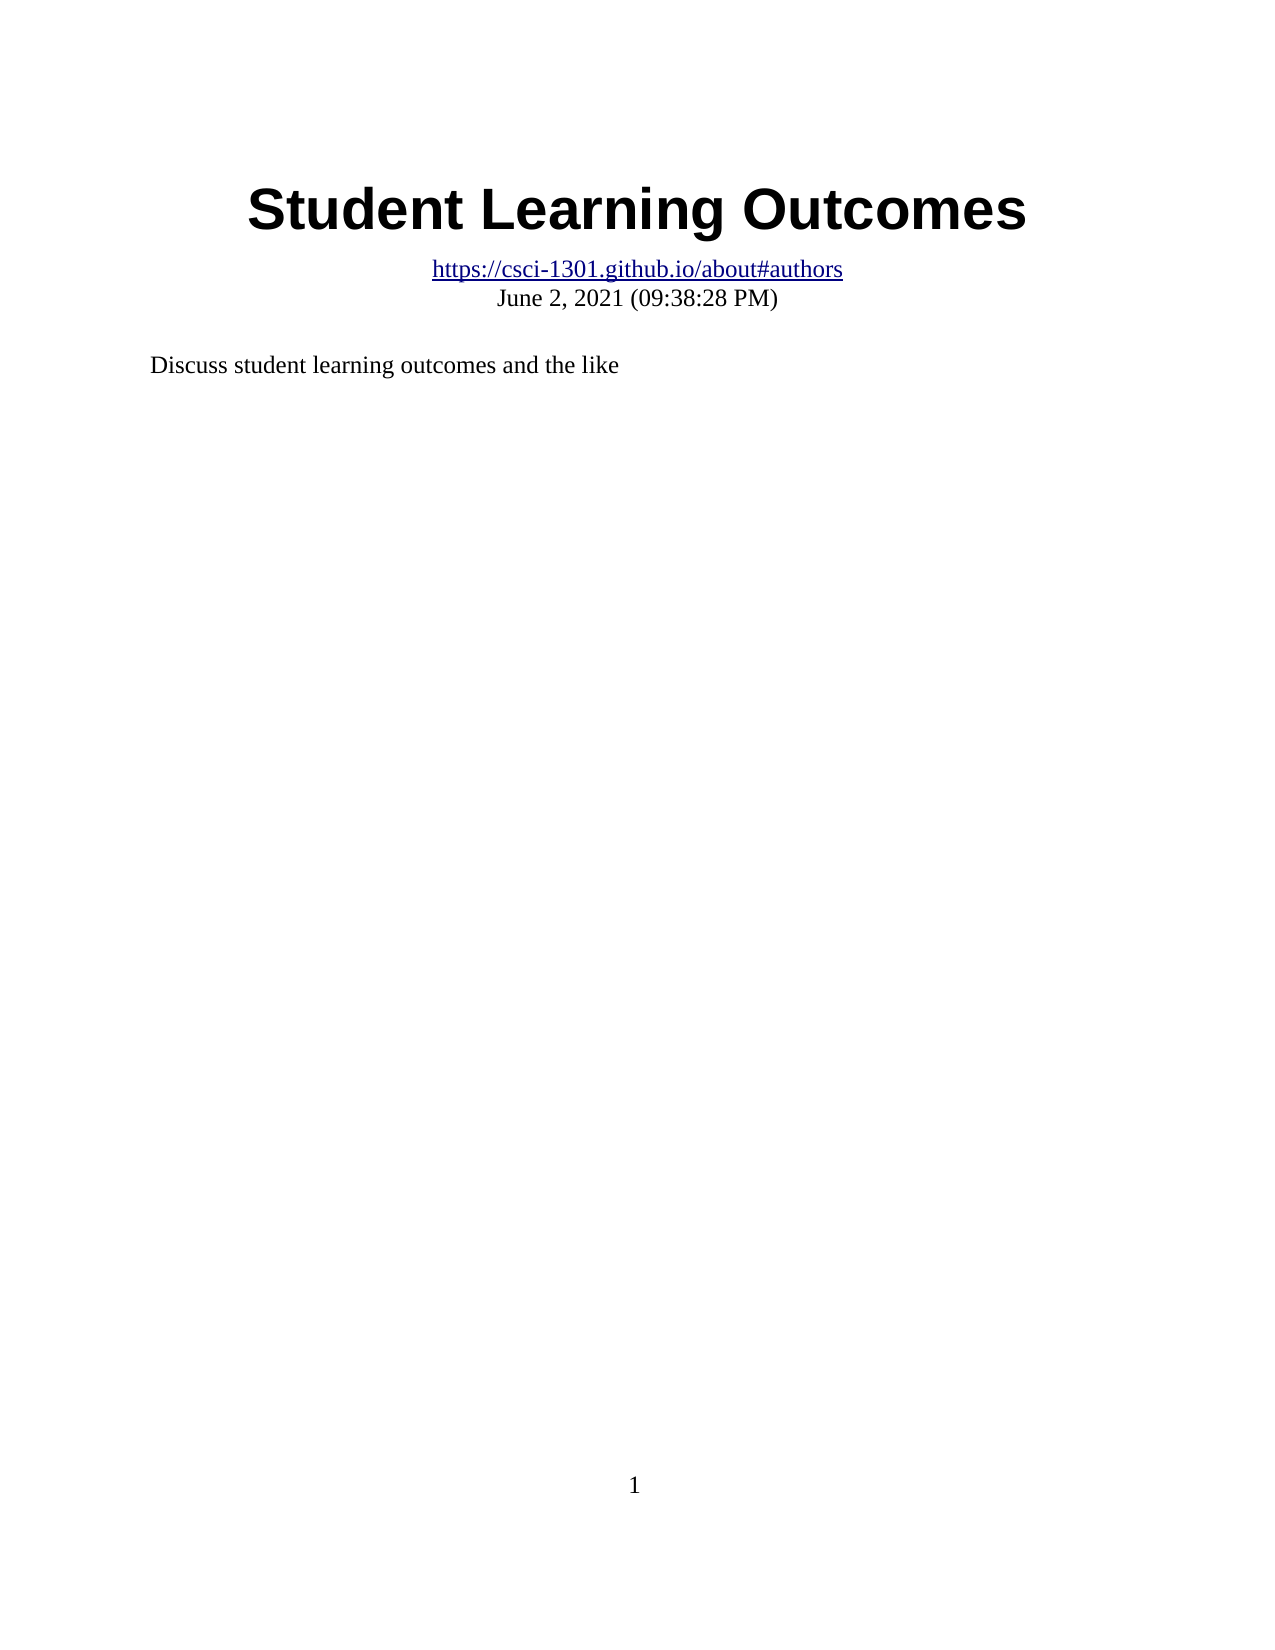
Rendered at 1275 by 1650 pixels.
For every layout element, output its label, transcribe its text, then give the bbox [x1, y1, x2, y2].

text Discuss student learning outcomes and the like [150, 350, 1125, 378]
text https://csci-1301.github.io/about#authors [150, 254, 1125, 283]
title Student Learning Outcomes [150, 175, 1125, 242]
text June 2, 2021 (09:38:28 PM) [150, 283, 1125, 312]
